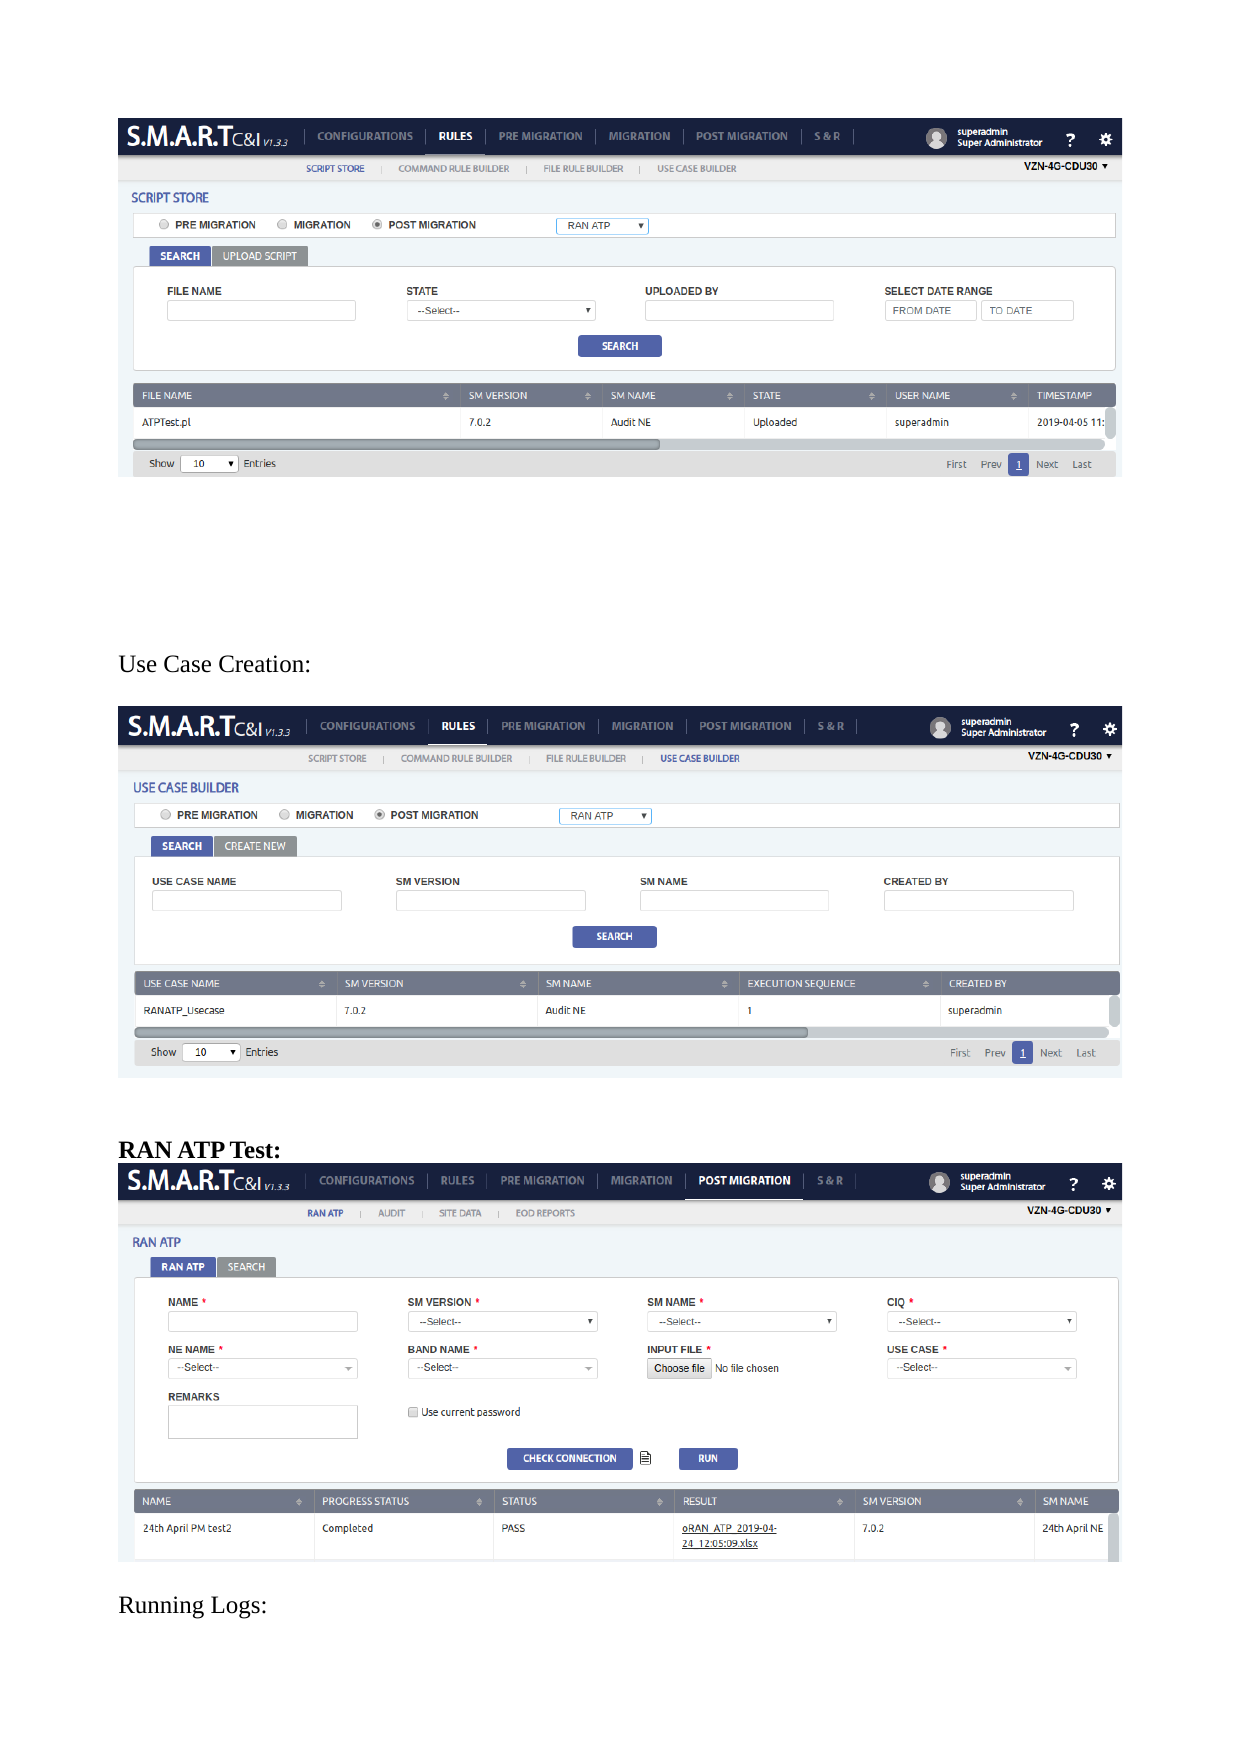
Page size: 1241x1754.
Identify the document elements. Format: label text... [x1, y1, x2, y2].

picture [118, 1163, 1123, 1562]
text Use Case Creation: [118, 649, 1122, 678]
text RAN ATP Test: [118, 1135, 1122, 1163]
picture [118, 706, 1123, 1078]
picture [118, 118, 1123, 477]
text Running Logs: [118, 1591, 1122, 1619]
